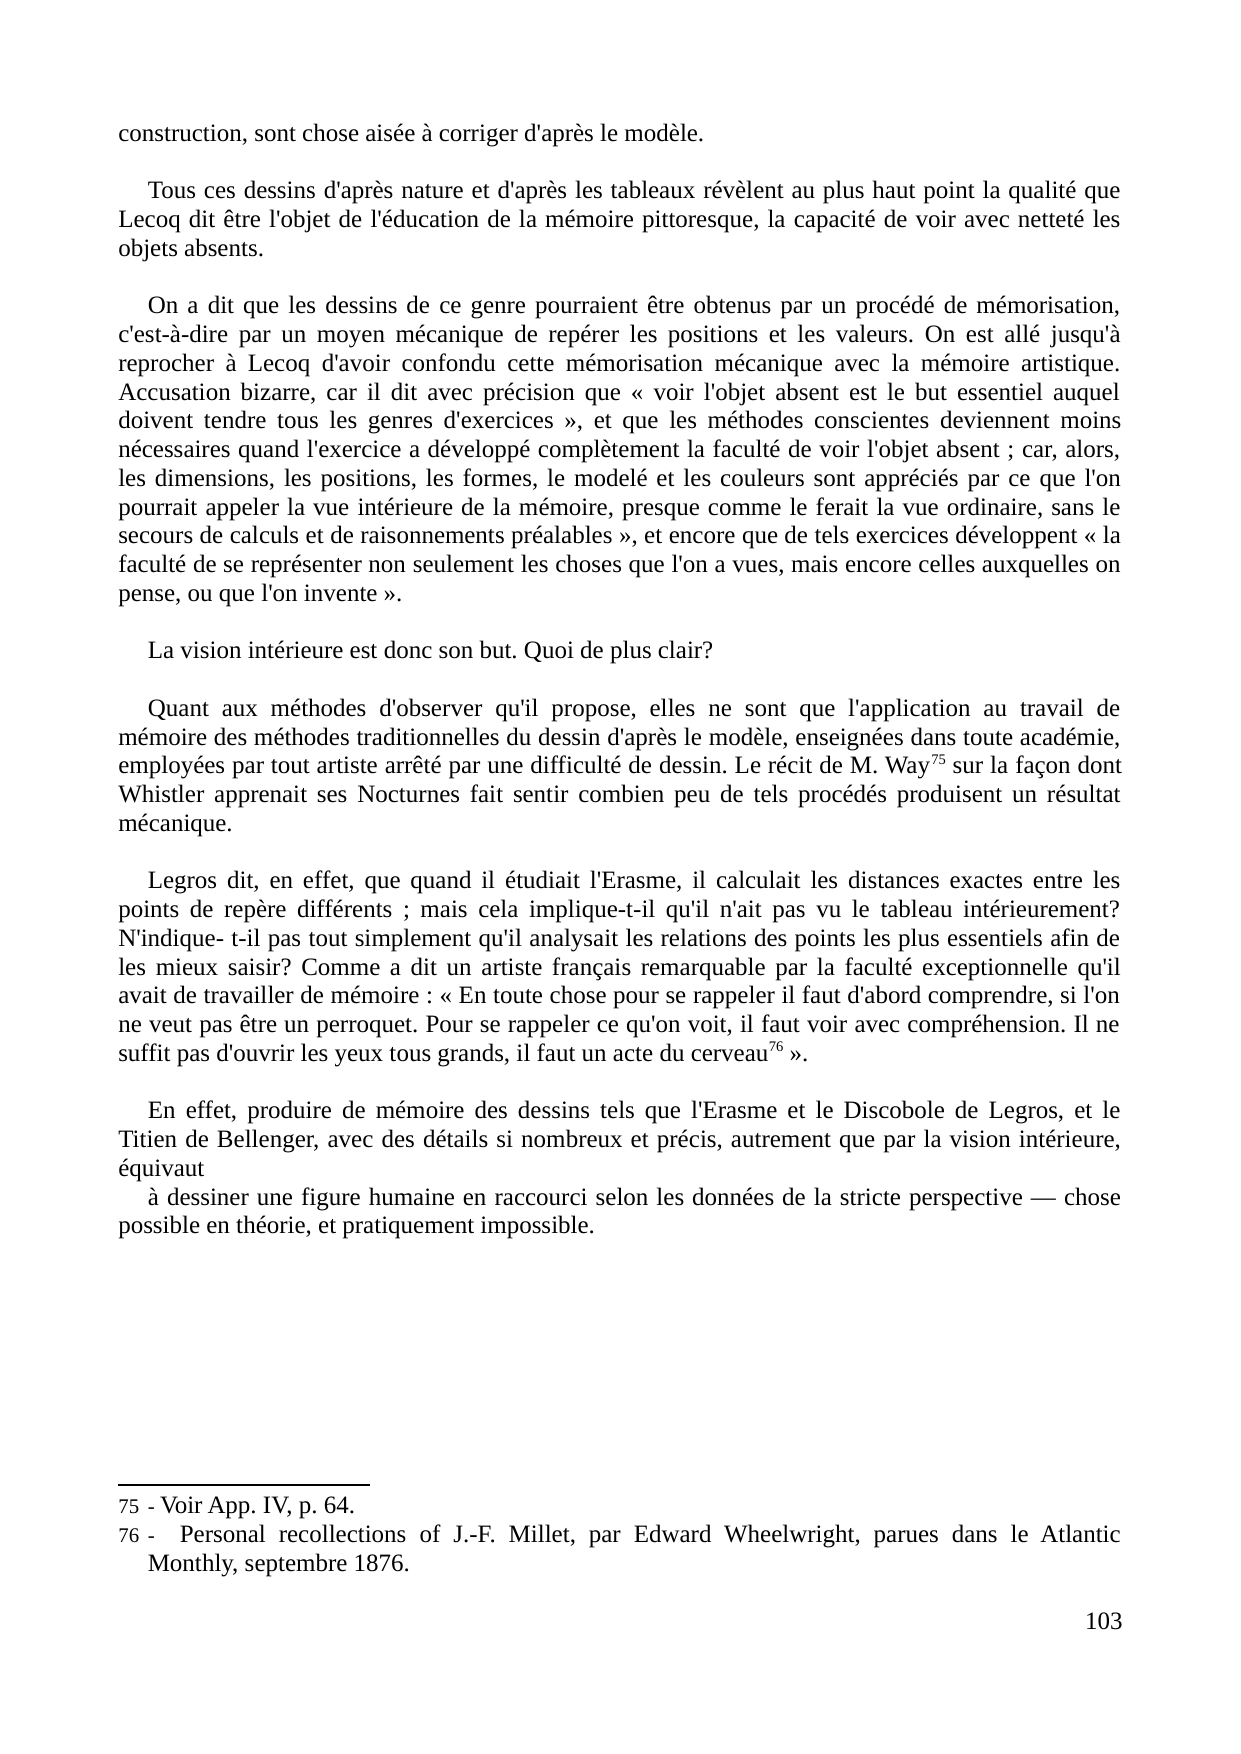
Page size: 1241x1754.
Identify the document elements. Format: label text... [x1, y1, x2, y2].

text On a dit que les dessins de ce genre pourraient être obtenus par un procédé de mémorisation, c'est-à-dire par un moyen mécanique de repérer les positions et les valeurs. On est allé jusqu'à reprocher à Lecoq d'avoir confondu cette mémorisation mécanique avec la mémoire artistique. Accusation bizarre, car il dit avec précision que « voir l'objet absent est le but essentiel auquel doivent tendre tous les genres d'exercices », et que les méthodes conscientes deviennent moins nécessaires quand l'exercice a développé complètement la faculté de voir l'objet absent ; car, alors, les dimensions, les positions, les formes, le modelé et les couleurs sont appréciés par ce que l'on pourrait appeler la vue intérieure de la mémoire, presque comme le ferait la vue ordinaire, sans le secours de calculs et de raisonnements préalables », et encore que de tels exercices développent « la faculté de se représenter non seulement les choses que l'on a vues, mais encore celles auxquelles on pense, ou que l'on invente ». [118, 291, 1122, 607]
text - Voir App. IV, p. 64. [118, 1491, 1122, 1519]
text Quant aux méthodes d'observer qu'il propose, elles ne sont que l'application au travail de mémoire des méthodes traditionnelles du dessin d'après le modèle, enseignées dans toute académie, employées par tout artiste arrêté par une difficulté de dessin. Le récit de M. Way sur la façon dont Whistler apprenait ses Nocturnes fait sentir combien peu de tels procédés produisent un résultat mécanique. [118, 693, 1122, 837]
text construction, sont chose aisée à corriger d'après le modèle. [118, 118, 1122, 147]
text à dessiner une figure humaine en raccourci selon les données de la stricte perspective — chose possible en théorie, et pratiquement impossible. [118, 1182, 1122, 1239]
text En effet, produire de mémoire des dessins tels que l'Erasme et le Discobole de Legros, et le Titien de Bellenger, avec des détails si nombreux et précis, autrement que par la vision intérieure, équivaut [118, 1096, 1122, 1182]
text - Personal recollections of J.-F. Millet, par Edward Wheelwright, parues dans le Atlantic Monthly, septembre 1876. [118, 1519, 1122, 1577]
text Tous ces dessins d'après nature et d'après les tableaux révèlent au plus haut point la qualité que Lecoq dit être l'objet de l'éducation de la mémoire pittoresque, la capacité de voir avec netteté les objets absents. [118, 176, 1122, 262]
text La vision intérieure est donc son but. Quoi de plus clair? [118, 636, 1122, 664]
text Legros dit, en effet, que quand il étudiait l'Erasme, il calculait les distances exactes entre les points de repère différents ; mais cela implique-t-il qu'il n'ait pas vu le tableau intérieurement? N'indique- t-il pas tout simplement qu'il analysait les relations des points les plus essentiels afin de les mieux saisir? Comme a dit un artiste français remarquable par la faculté exceptionnelle qu'il avait de travailler de mémoire : « En toute chose pour se rappeler il faut d'abord comprendre, si l'on ne veut pas être un perroquet. Pour se rappeler ce qu'on voit, il faut voir avec compréhension. Il ne suffit pas d'ouvrir les yeux tous grands, il faut un acte du cerveau ». [118, 866, 1122, 1067]
